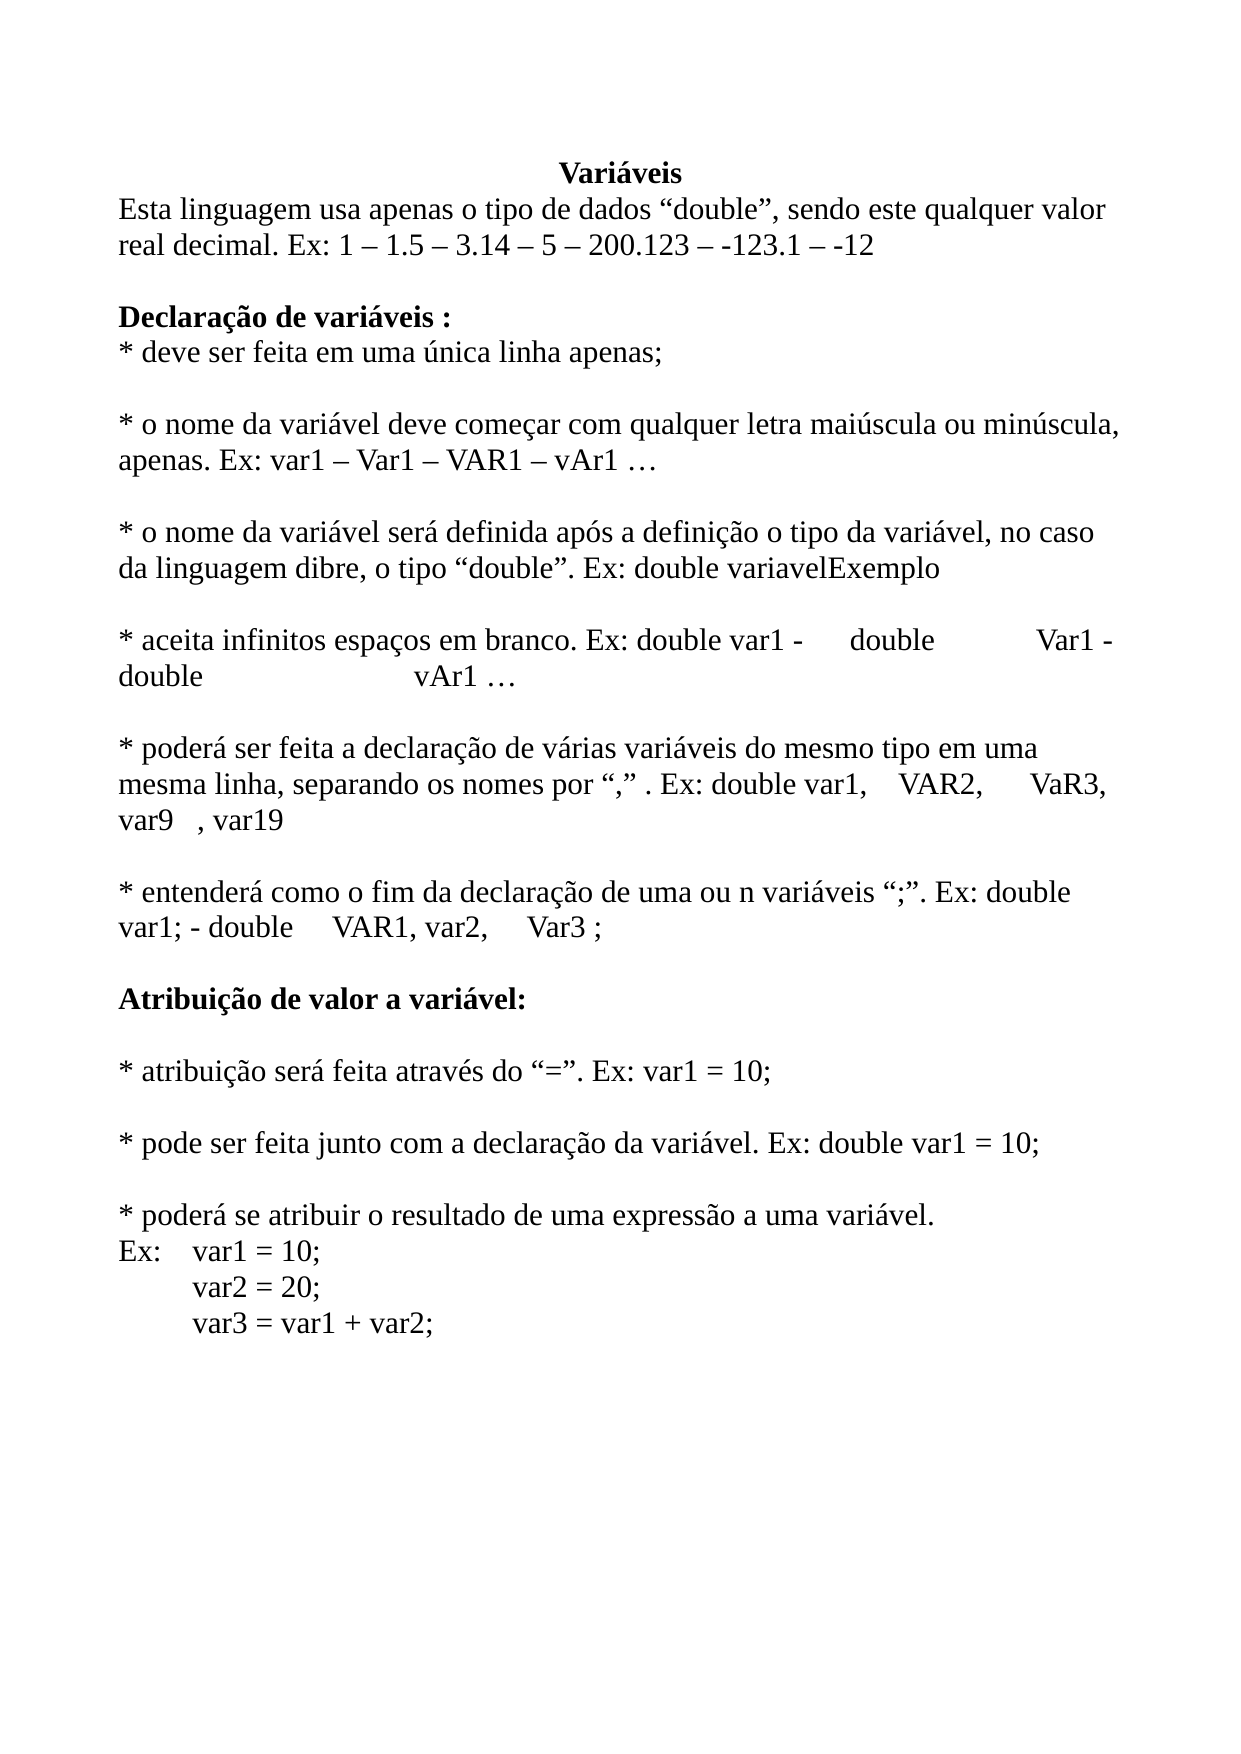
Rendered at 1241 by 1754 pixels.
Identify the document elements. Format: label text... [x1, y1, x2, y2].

text * aceita infinitos espaços em branco. Ex: double var1 - double Var1 - double vAr1 … [118, 621, 1122, 693]
text * o nome da variável deve começar com qualquer letra maiúscula ou minúscula, apenas. Ex: var1 – Var1 – VAR1 – vAr1 … [118, 406, 1122, 477]
text * o nome da variável será definida após a definição o tipo da variável, no caso da linguagem dibre, o tipo “double”. Ex: double variavelExemplo [118, 513, 1122, 585]
text Esta linguagem usa apenas o tipo de dados “double”, sendo este qualquer valor real decimal. Ex: 1 – 1.5 – 3.14 – 5 – 200.123 – -123.1 – -12 [118, 190, 1122, 262]
text * deve ser feita em uma única linha apenas; [118, 334, 1122, 370]
text * pode ser feita junto com a declaração da variável. Ex: double var1 = 10; [118, 1124, 1122, 1160]
text var3 = var1 + var2; [118, 1304, 1122, 1340]
text Declaração de variáveis : [118, 298, 1122, 334]
text Ex: var1 = 10; [118, 1232, 1122, 1268]
text * poderá ser feita a declaração de várias variáveis do mesmo tipo em uma mesma linha, separando os nomes por “,” . Ex: double var1, VAR2, VaR3, var9 , var19 [118, 729, 1122, 837]
text * poderá se atribuir o resultado de uma expressão a uma variável. [118, 1196, 1122, 1232]
text * entenderá como o fim da declaração de uma ou n variáveis “;”. Ex: double var1; - double VAR1, var2, Var3 ; [118, 873, 1122, 945]
text Variáveis [118, 154, 1122, 190]
text Atribuição de valor a variável: [118, 981, 1122, 1017]
text * atribuição será feita através do “=”. Ex: var1 = 10; [118, 1052, 1122, 1088]
text var2 = 20; [118, 1268, 1122, 1304]
